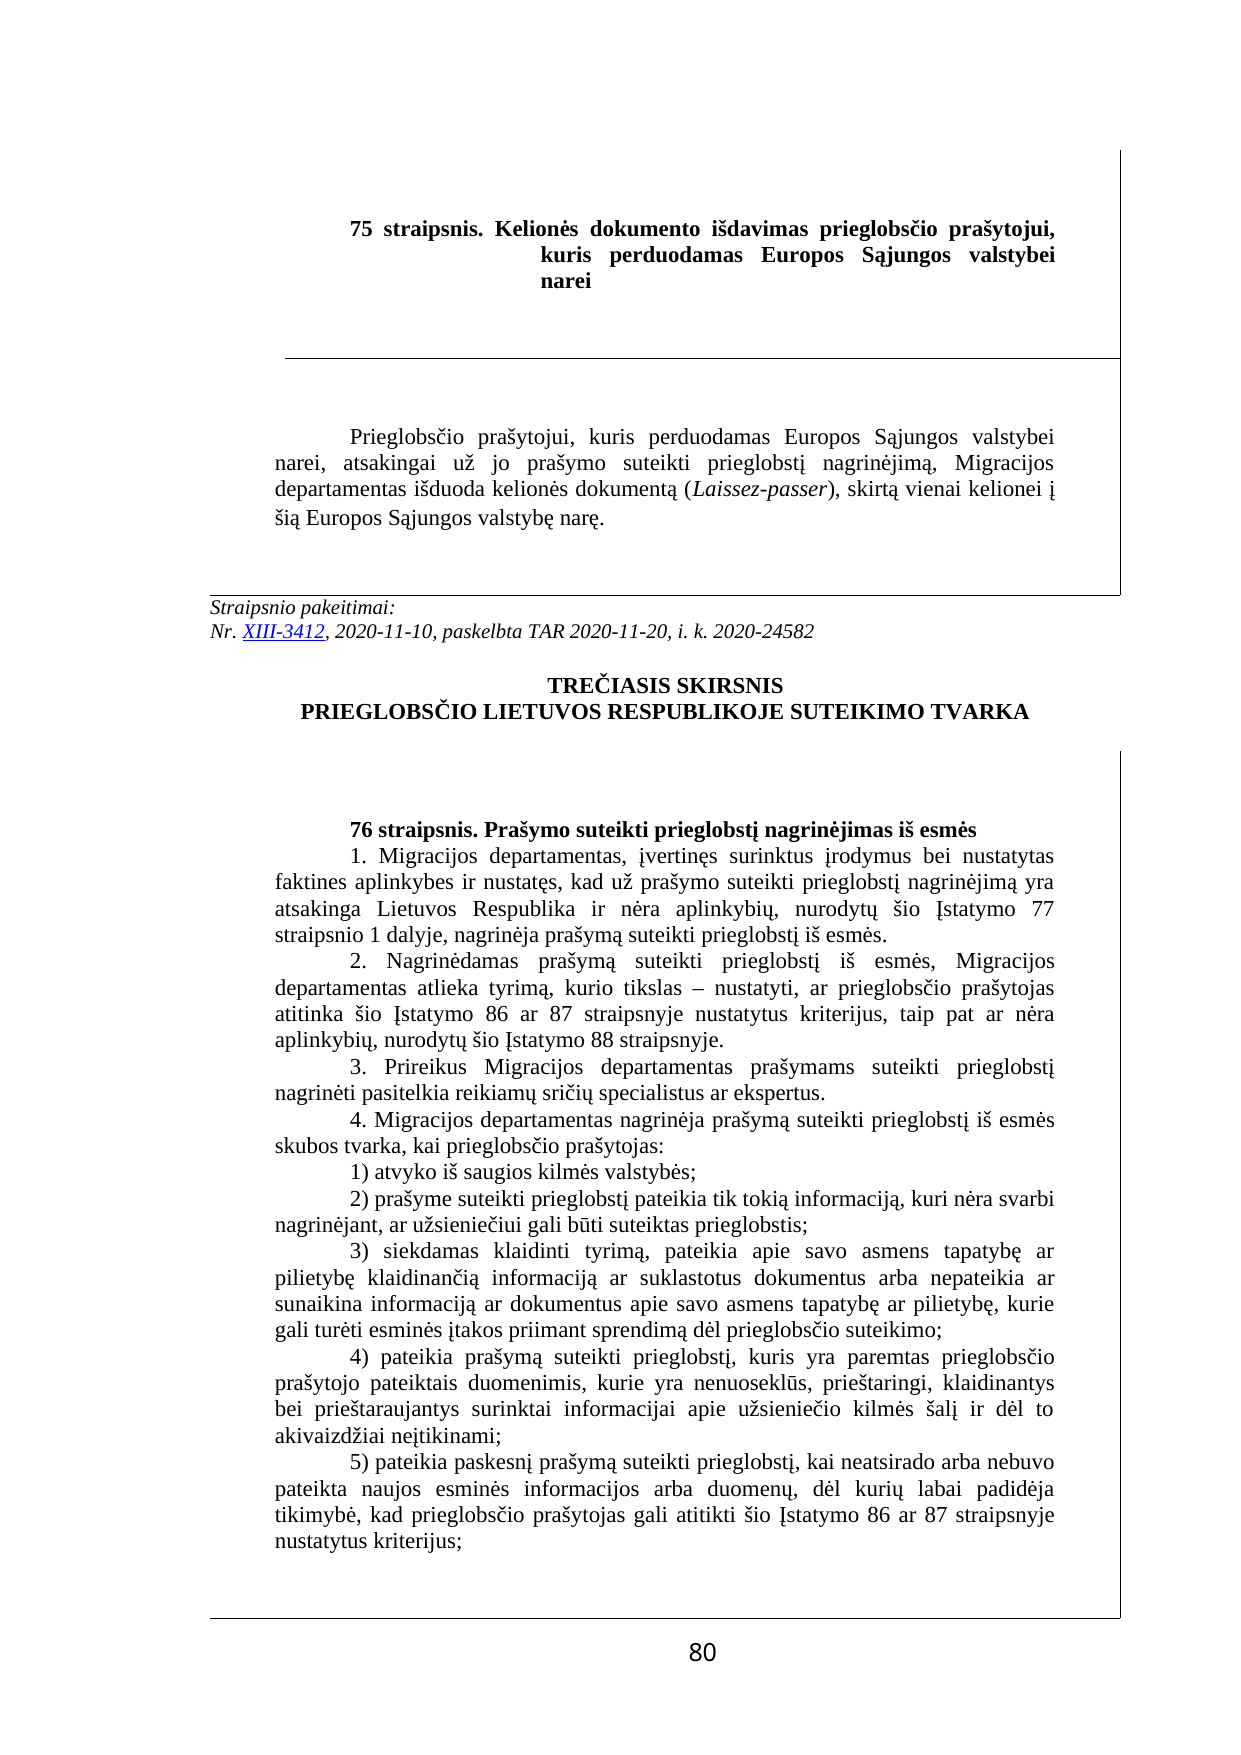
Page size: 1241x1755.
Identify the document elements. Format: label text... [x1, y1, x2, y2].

text 1) atvyko iš saugios kilmės valstybės; [210, 1158, 1120, 1185]
text Straipsnio pakeitimai: [210, 595, 1120, 619]
text 2. Nagrinėdamas prašymą suteikti prieglobstį iš esmės, Migracijos departamentas atlieka tyrimą, kurio tikslas – nustatyti, ar prieglobsčio prašytojas atitinka šio Įstatymo 86 ar 87 straipsnyje nustatytus kriterijus, taip pat ar nėra aplinkybių, nurodytų šio Įstatymo 88 straipsnyje. [210, 947, 1120, 1053]
text 3) siekdamas klaidinti tyrimą, pateikia apie savo asmens tapatybę ar pilietybę klaidinančią informaciją ar suklastotus dokumentus arba nepateikia ar sunaikina informaciją ar dokumentus apie savo asmens tapatybę ar pilietybę, kurie gali turėti esminės įtakos priimant sprendimą dėl prieglobsčio suteikimo; [210, 1237, 1120, 1343]
text 4. Migracijos departamentas nagrinėja prašymą suteikti prieglobstį iš esmės skubos tvarka, kai prieglobsčio prašytojas: [210, 1106, 1120, 1158]
text PRIEGLOBSČIO LIETUVOS RESPUBLIKOJE SUTEIKIMO TVARKA [210, 698, 1120, 725]
text 4) pateikia prašymą suteikti prieglobstį, kuris yra paremtas prieglobsčio prašytojo pateiktais duomenimis, kurie yra nenuoseklūs, prieštaringi, klaidinantys bei prieštaraujantys surinktai informacijai apie užsieniečio kilmės šalį ir dėl to akivaizdžiai neįtikinami; [210, 1343, 1120, 1448]
text 5) pateikia paskesnį prašymą suteikti prieglobstį, kai neatsirado arba nebuvo pateikta naujos esminės informacijos arba duomenų, dėl kurių labai padidėja tikimybė, kad prieglobsčio prašytojas gali atitikti šio Įstatymo 86 ar 87 straipsnyje nustatytus kriterijus; [210, 1448, 1120, 1618]
text 3. Prireikus Migracijos departamentas prašymams suteikti prieglobstį nagrinėti pasitelkia reikiamų sričių specialistus ar ekspertus. [210, 1053, 1120, 1106]
text 76 straipsnis. Prašymo suteikti prieglobstį nagrinėjimas iš esmės [210, 751, 1120, 842]
text Nr. XIII-3412, 2020-11-10, paskelbta TAR 2020-11-20, i. k. 2020-24582 [210, 619, 1120, 643]
text TREČIASIS SKIRSNIS [210, 672, 1120, 698]
text 75 straipsnis. Kelionės dokumento išdavimas prieglobsčio prašytojui, kuris perduodamas Europos Sąjungos valstybei narei [285, 150, 1120, 358]
text 1. Migracijos departamentas, įvertinęs surinktus įrodymus bei nustatytas faktines aplinkybes ir nustatęs, kad už prašymo suteikti prieglobstį nagrinėjimą yra atsakinga Lietuvos Respublika ir nėra aplinkybių, nurodytų šio Įstatymo 77 straipsnio 1 dalyje, nagrinėja prašymą suteikti prieglobstį iš esmės. [210, 842, 1120, 947]
text 2) prašyme suteikti prieglobstį pateikia tik tokią informaciją, kuri nėra svarbi nagrinėjant, ar užsieniečiui gali būti suteiktas prieglobstis; [210, 1185, 1120, 1237]
text Prieglobsčio prašytojui, kuris perduodamas Europos Sąjungos valstybei narei, atsakingai už jo prašymo suteikti prieglobstį nagrinėjimą, Migracijos departamentas išduoda kelionės dokumentą (Laissez-passer), skirtą vienai kelionei į šią Europos Sąjungos valstybę narę. [210, 358, 1120, 595]
